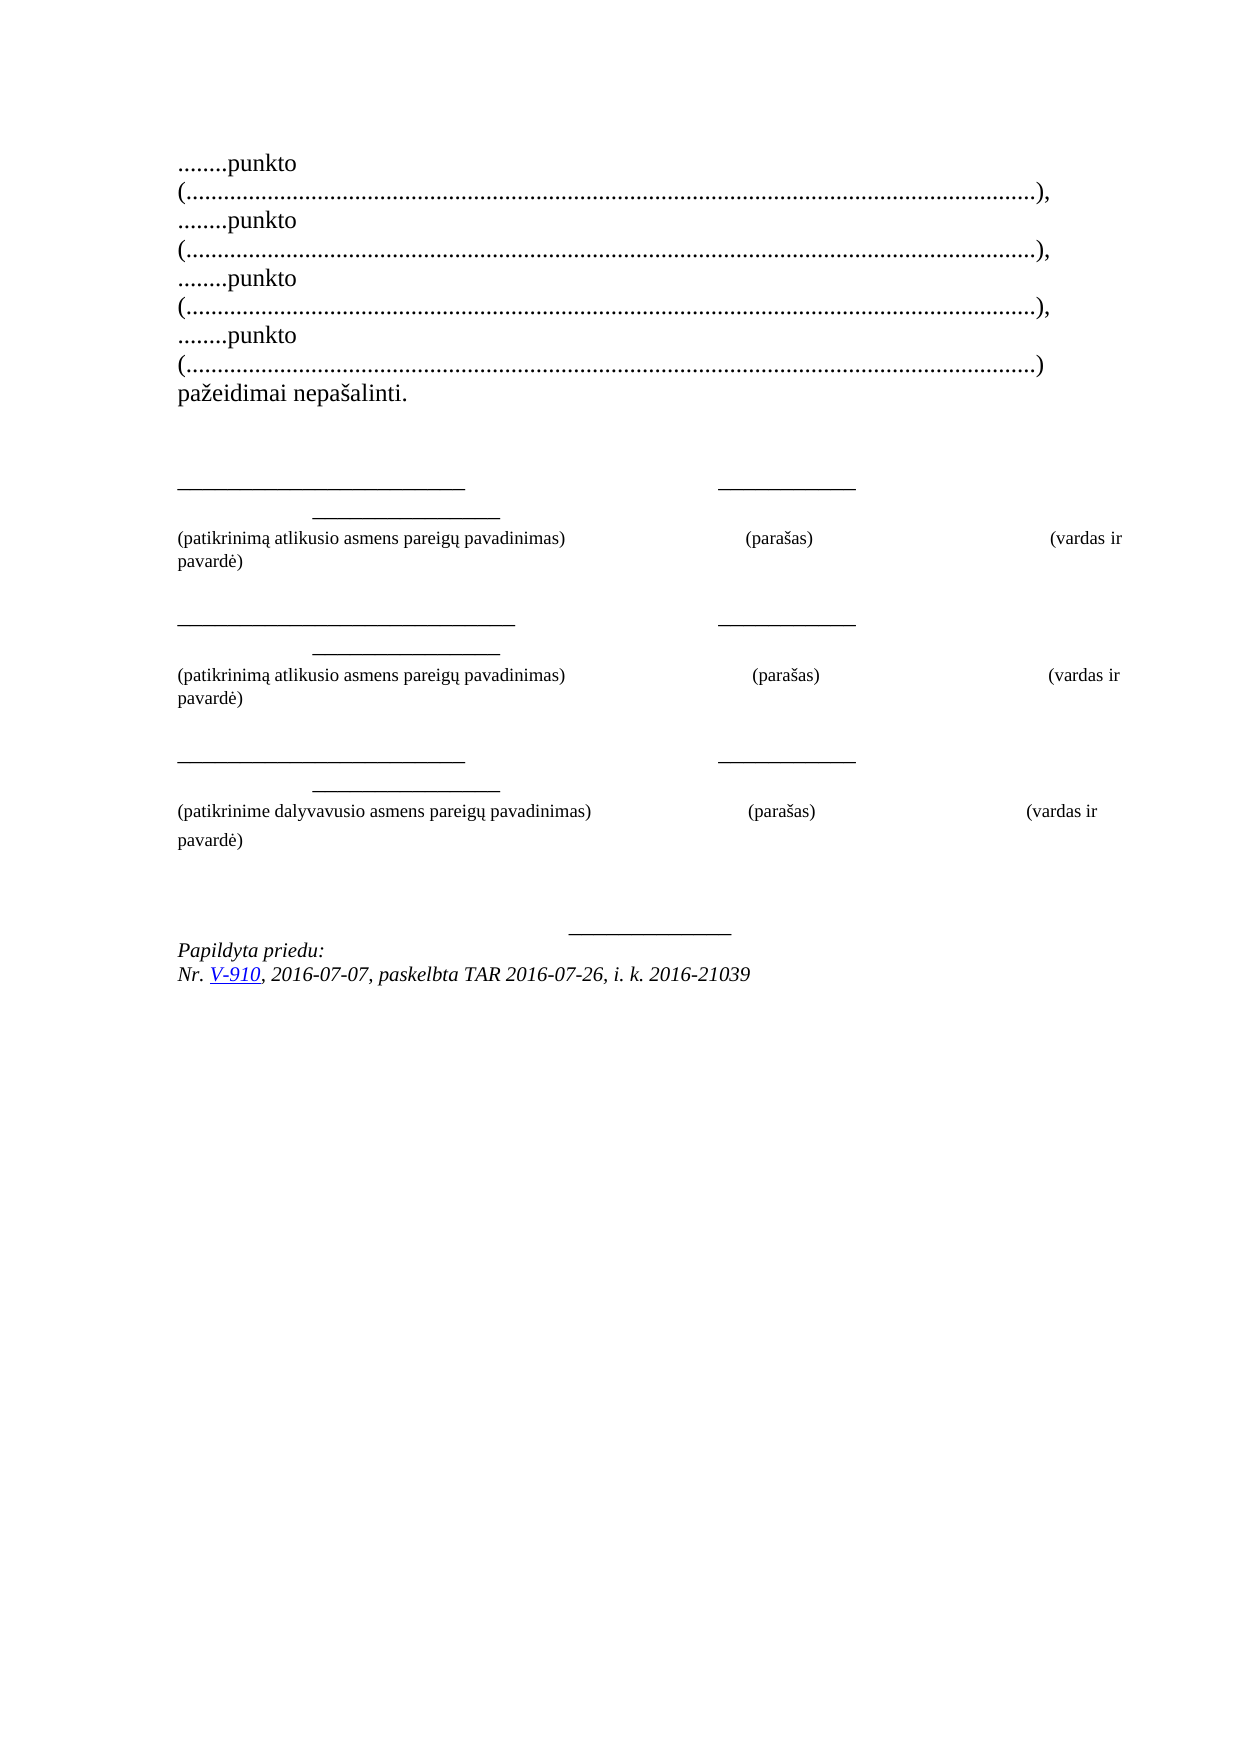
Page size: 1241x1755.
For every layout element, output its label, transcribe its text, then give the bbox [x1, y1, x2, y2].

text Nr. V-910, 2016-07-07, paskelbta TAR 2016-07-26, i. k. 2016-21039 [177, 962, 1122, 986]
text (patikrinimą atlikusio asmens pareigų pavadinimas) (parašas) (vardas ir pavardė) [177, 521, 1122, 572]
text (patikrinime dalyvavusio asmens pareigų pavadinimas) (parašas) (vardas ir pavardė) [177, 794, 1122, 852]
text _______________________ ___________ _______________ [177, 464, 1122, 521]
text ........punkto (........................................................................................................................................), [177, 263, 1122, 320]
text ........punkto (........................................................................................................................................), [177, 205, 1122, 263]
text ___________________________ ___________ _______________ [177, 600, 1122, 658]
text ........punkto (........................................................................................................................................) pažeidimai nepašalinti. [177, 320, 1122, 406]
text _____________ [177, 909, 1122, 938]
text ........punkto (........................................................................................................................................), [177, 148, 1122, 205]
text _______________________ ___________ _______________ [177, 737, 1122, 794]
text Papildyta priedu: [177, 938, 1122, 962]
text (patikrinimą atlikusio asmens pareigų pavadinimas) (parašas) (vardas ir pavardė) [177, 658, 1122, 708]
